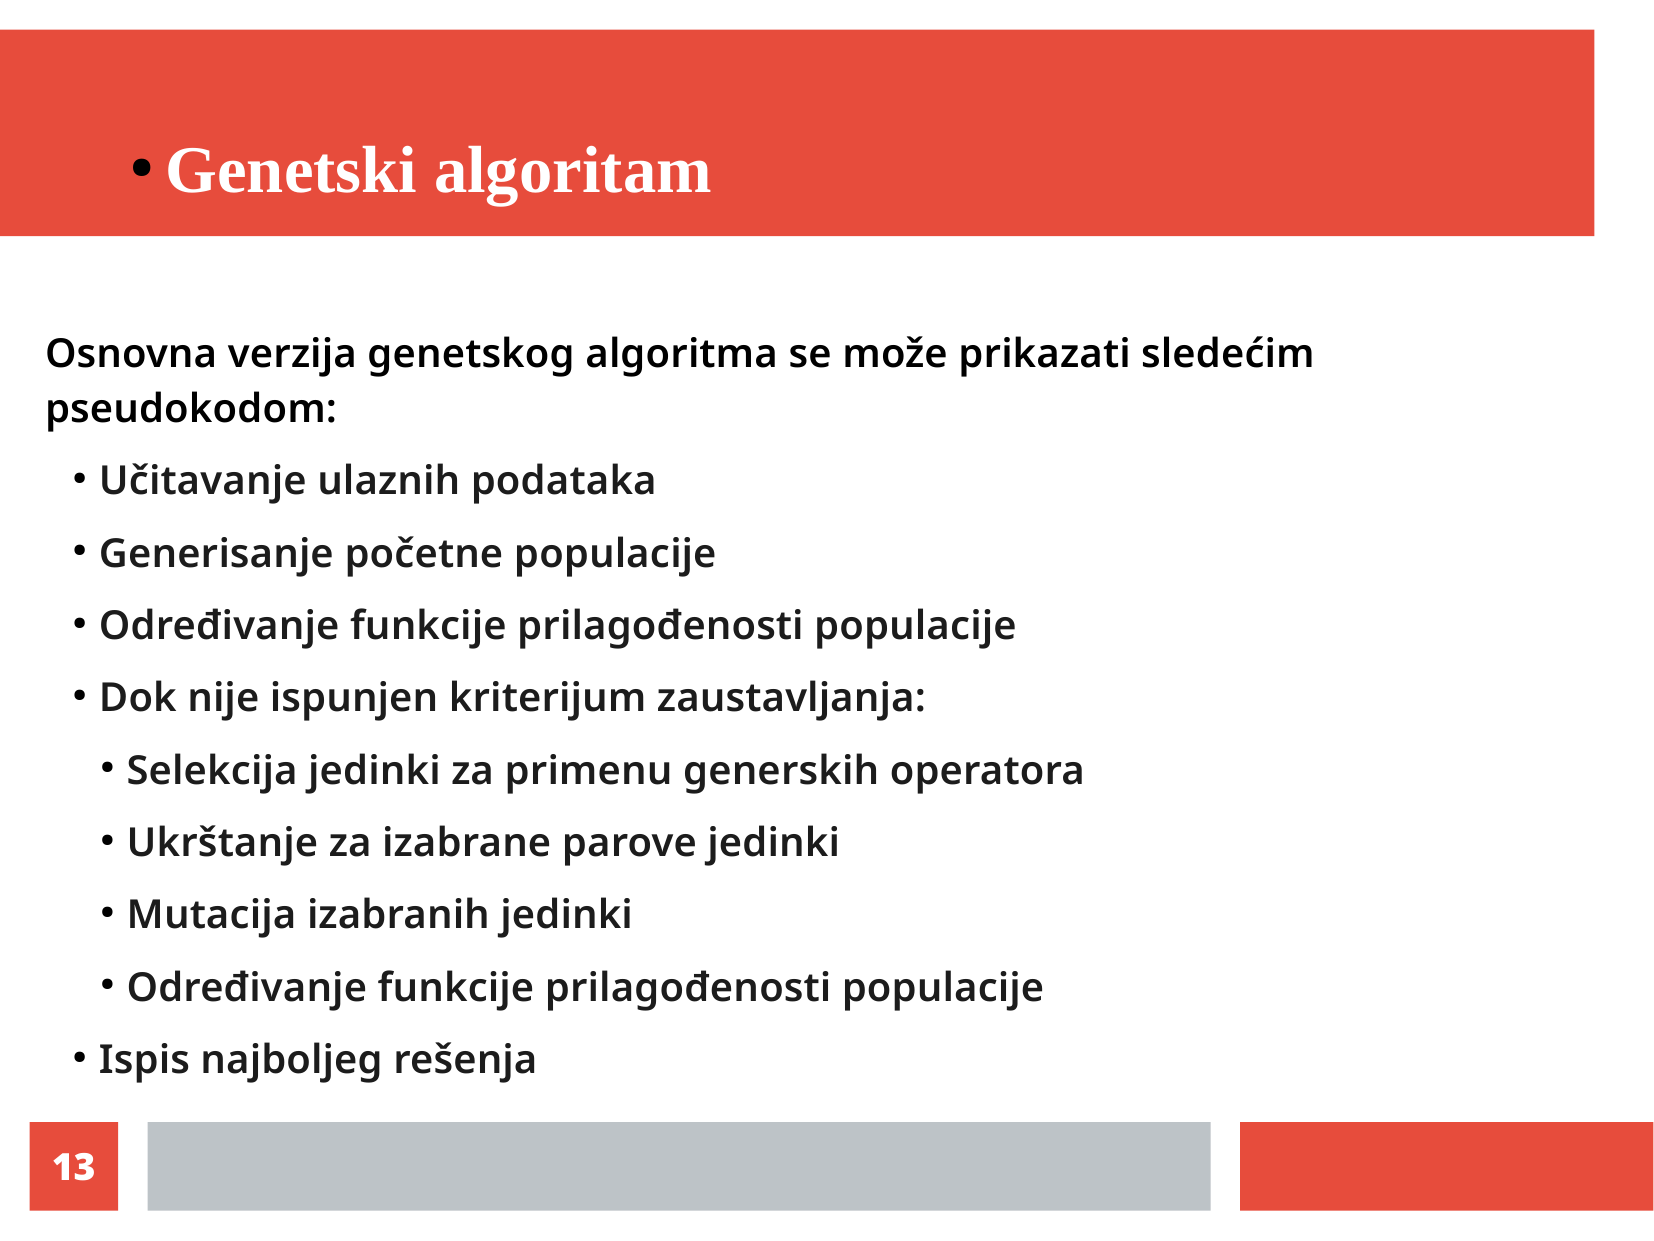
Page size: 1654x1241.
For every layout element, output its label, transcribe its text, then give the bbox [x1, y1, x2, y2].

list Osnovna verzija genetskog algoritma se može prikazati sledećim pseudokodom: Učitavanje ulaznih podataka Generisanje početne populacije Određivanje funkcije prilagođenosti populacije Dok nije ispunjen kriterijum zaustavljanja: Selekcija jedinki za primenu generskih operatora Ukrštanje za izabrane parove jedinki Mutacija izabranih jedinki Određivanje funkcije prilagođenosti populacije Ispis najboljeg rešenja [45, 324, 1551, 1093]
title Genetski algoritam [59, 59, 1595, 207]
